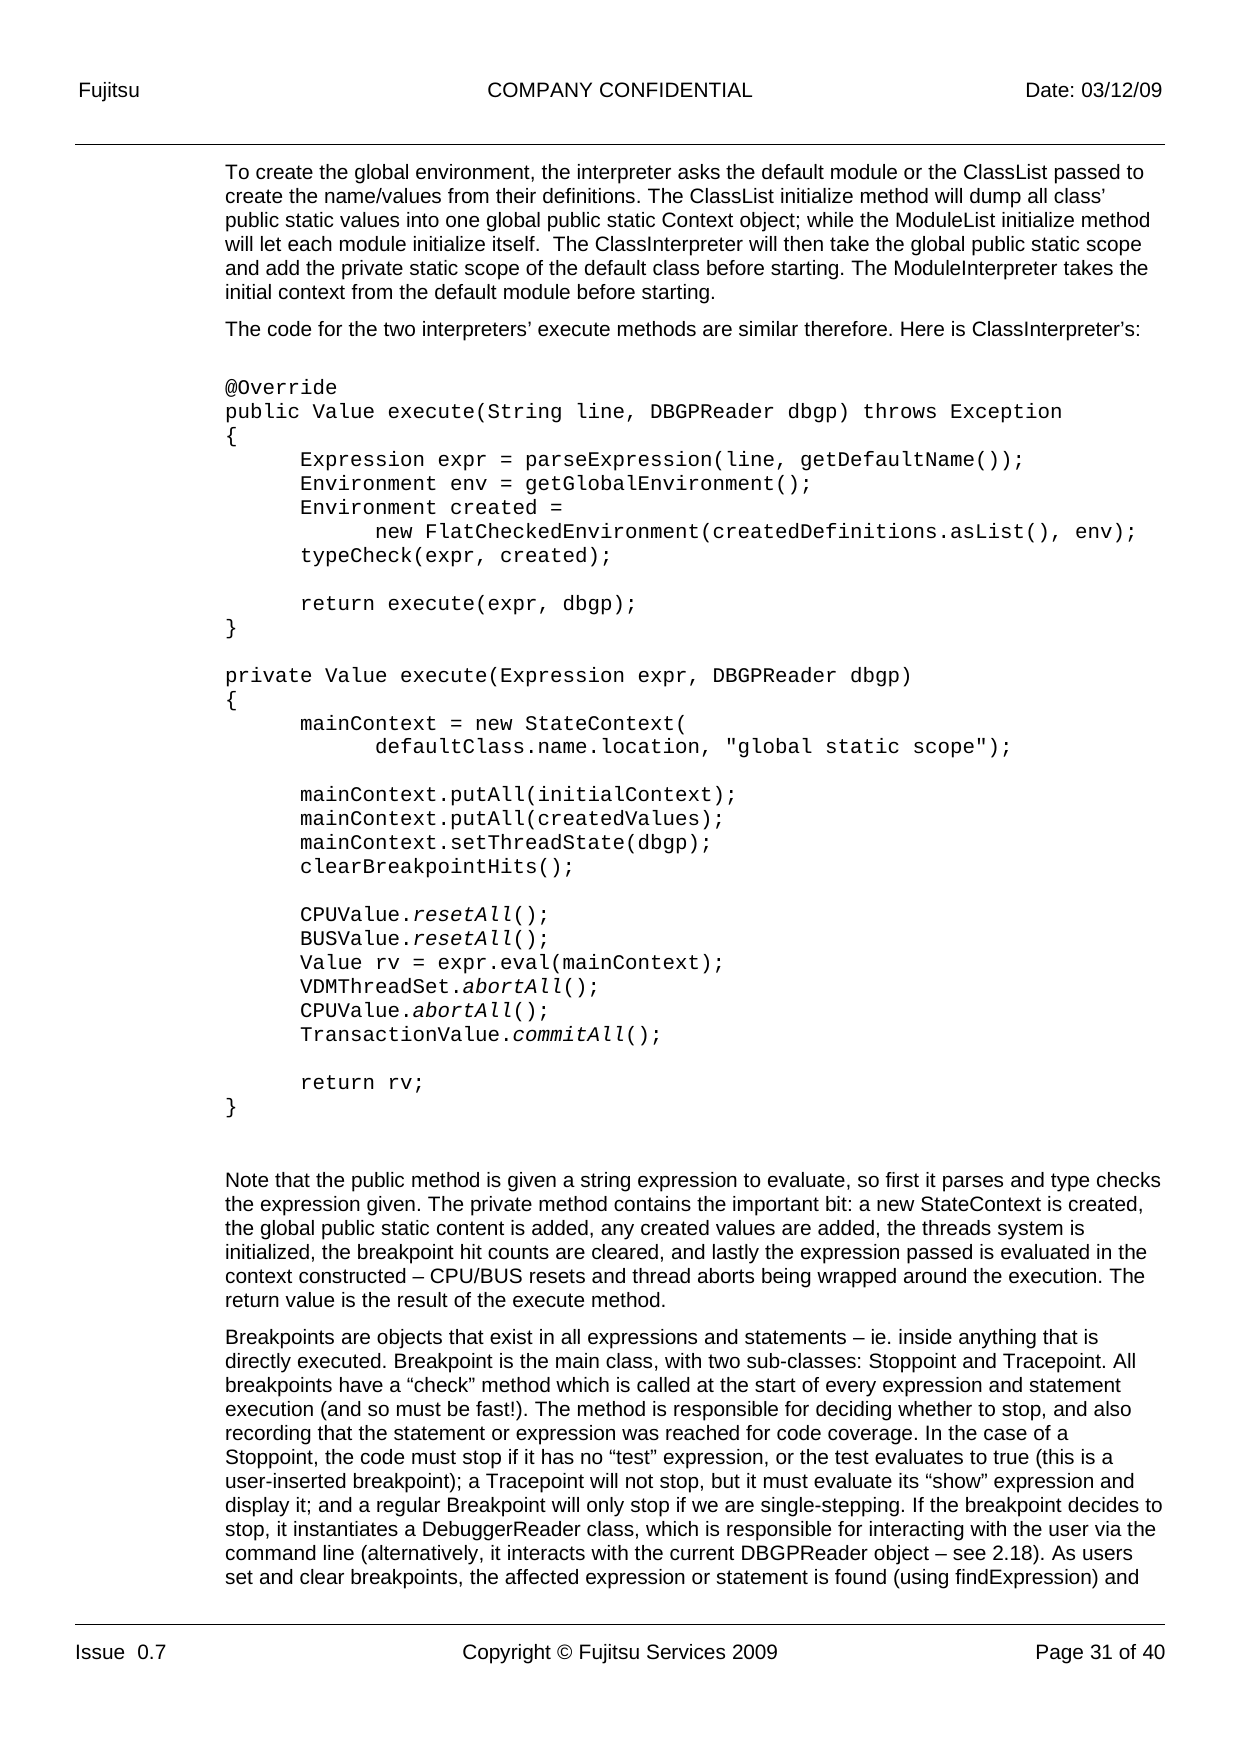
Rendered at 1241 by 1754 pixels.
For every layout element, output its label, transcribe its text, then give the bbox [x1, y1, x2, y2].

text VDMThreadSet.abortAll(); [225, 976, 1165, 1000]
text { [225, 688, 1165, 712]
text TransactionValue.commitAll(); [225, 1024, 1165, 1048]
text Note that the public method is given a string expression to evaluate, so first it parses and type checks the expression given. The private method contains the important bit: a new StateContext is created, the global public static content is added, any created values are added, the threads system is initialized, the breakpoint hit counts are cleared, and lastly the expression passed is evaluated in the context constructed – CPU/BUS resets and thread aborts being wrapped around the execution. The return value is the result of the execute method. [225, 1168, 1165, 1312]
text new FlatCheckedEnvironment(createdDefinitions.asList(), env); [225, 521, 1165, 545]
text public Value execute(String line, DBGPReader dbgp) throws Exception [225, 401, 1165, 425]
text Environment env = getGlobalEnvironment(); [225, 473, 1165, 497]
text Expression expr = parseExpression(line, getDefaultName()); [225, 449, 1165, 473]
text } [225, 617, 1165, 641]
text private Value execute(Expression expr, DBGPReader dbgp) [225, 664, 1165, 688]
text BUSValue.resetAll(); [225, 928, 1165, 952]
text return rv; [225, 1072, 1165, 1096]
text { [225, 425, 1165, 449]
text The code for the two interpreters’ execute methods are similar therefore. Here is ClassInterpreter’s: [225, 317, 1165, 341]
text mainContext = new StateContext( [225, 712, 1165, 736]
text mainContext.setThreadState(dbgp); [225, 832, 1165, 856]
text To create the global environment, the interpreter asks the default module or the ClassList passed to create the name/values from their definitions. The ClassList initialize method will dump all class’ public static values into one global public static Context object; while the ModuleList initialize method will let each module initialize itself. The ClassInterpreter will then take the global public static scope and add the private static scope of the default class before starting. The ModuleInterpreter takes the initial context from the default module before starting. [225, 160, 1165, 304]
text CPUValue.abortAll(); [225, 1000, 1165, 1024]
text clearBreakpointHits(); [225, 856, 1165, 880]
text Value rv = expr.eval(mainContext); [225, 952, 1165, 976]
text return execute(expr, dbgp); [225, 593, 1165, 617]
text @Override [225, 377, 1165, 401]
text typeCheck(expr, created); [225, 545, 1165, 569]
text Environment created = [225, 497, 1165, 521]
text mainContext.putAll(createdValues); [225, 808, 1165, 832]
text CPUValue.resetAll(); [225, 904, 1165, 928]
text } [225, 1096, 1165, 1120]
text mainContext.putAll(initialContext); [225, 784, 1165, 808]
text Breakpoints are objects that exist in all expressions and statements – ie. inside anything that is directly executed. Breakpoint is the main class, with two sub-classes: Stoppoint and Tracepoint. All breakpoints have a “check” method which is called at the start of every expression and statement execution (and so must be fast!). The method is responsible for deciding whether to stop, and also recording that the statement or expression was reached for code coverage. In the case of a Stoppoint, the code must stop if it has no “test” expression, or the test evaluates to true (this is a user-inserted breakpoint); a Tracepoint will not stop, but it must evaluate its “show” expression and display it; and a regular Breakpoint will only stop if we are single-stepping. If the breakpoint decides to stop, it instantiates a DebuggerReader class, which is responsible for interacting with the user via the command line (alternatively, it interacts with the current DBGPReader object – see 2.18). As users set and clear breakpoints, the affected expression or statement is found (using findExpression) and [225, 1324, 1165, 1589]
text defaultClass.name.location, "global static scope"); [225, 736, 1165, 760]
